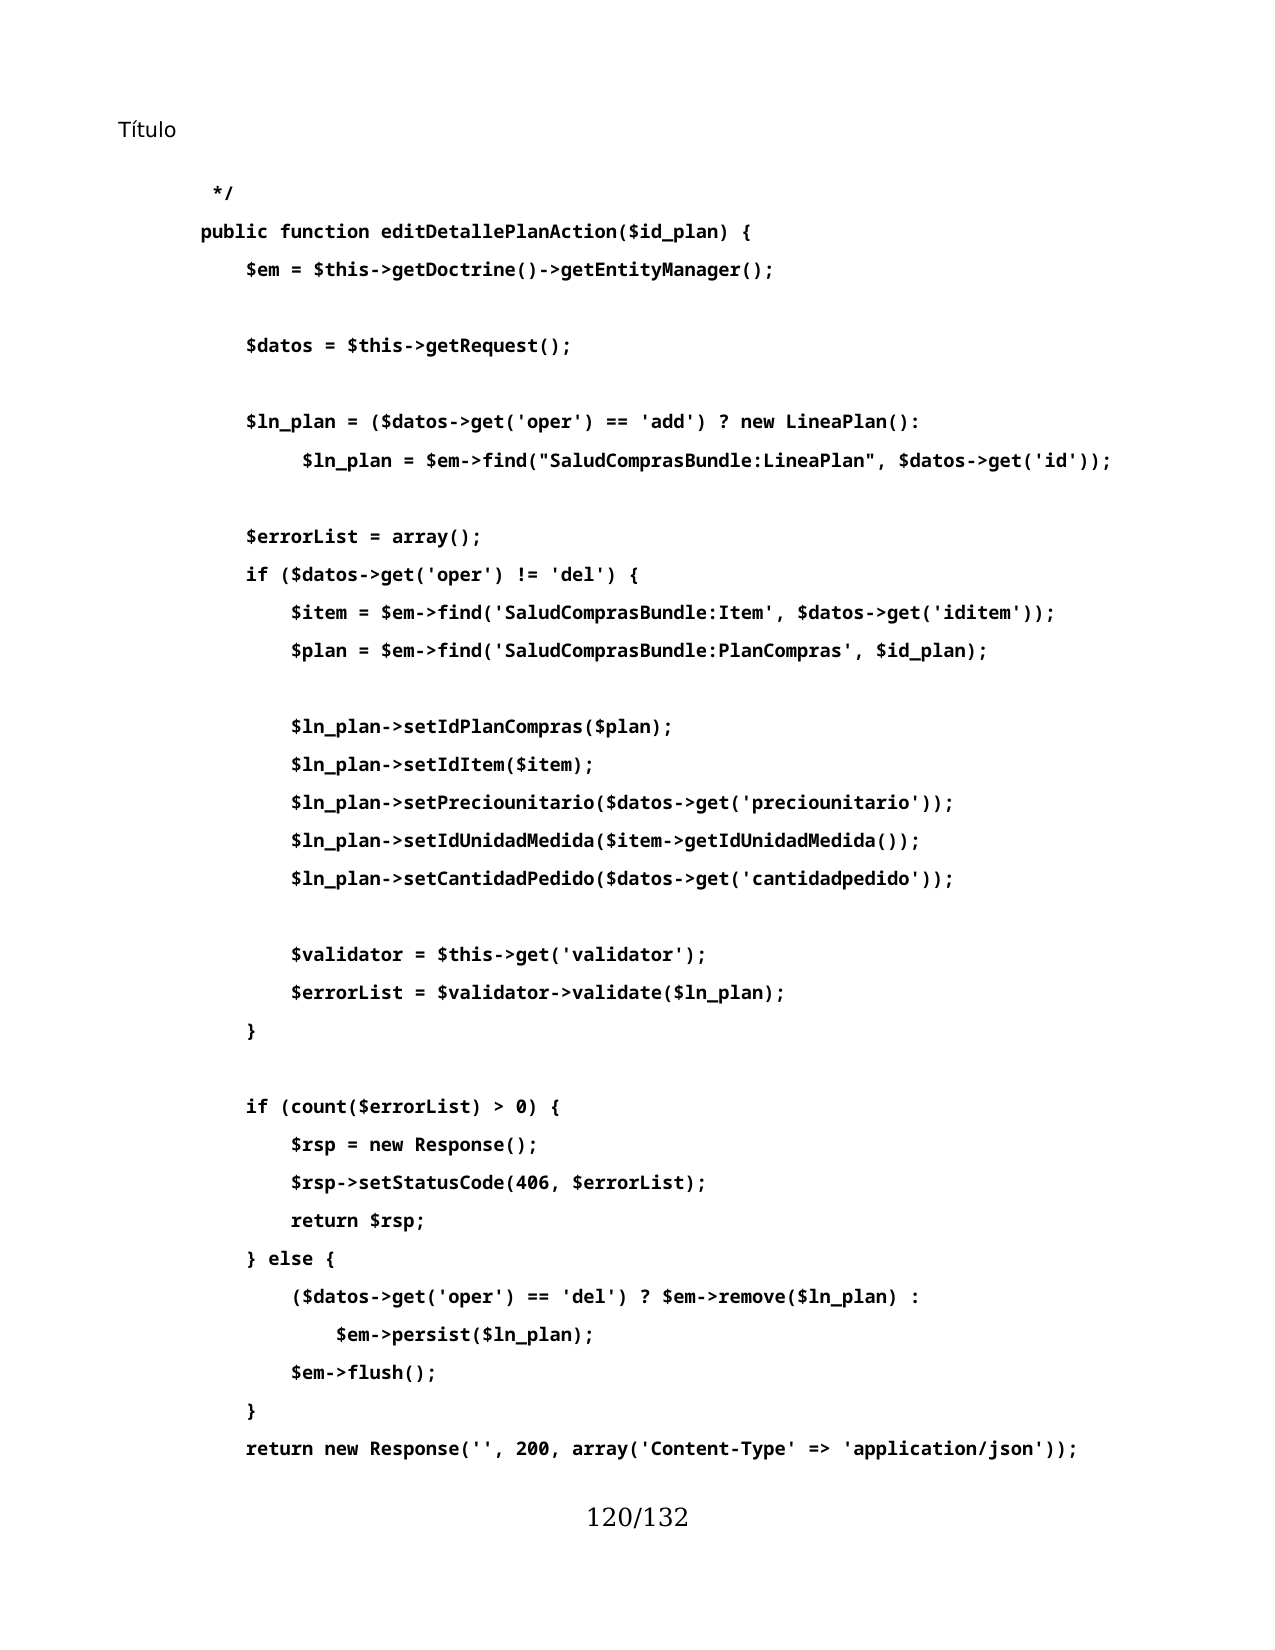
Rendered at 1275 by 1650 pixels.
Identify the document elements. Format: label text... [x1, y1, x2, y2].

text $ln_plan->setPreciounitario($datos->get('preciounitario')); [118, 789, 1157, 814]
text $ln_plan->setIdItem($item); [118, 751, 1157, 777]
text $ln_plan = $em->find("SaludComprasBundle:LineaPlan", $datos->get('id')); [118, 447, 1157, 472]
text $validator = $this->get('validator'); [118, 941, 1157, 967]
text } [118, 1397, 1157, 1423]
text $rsp = new Response(); [118, 1131, 1157, 1157]
text public function editDetallePlanAction($id_plan) { [118, 219, 1157, 244]
text $plan = $em->find('SaludComprasBundle:PlanCompras', $id_plan); [118, 637, 1157, 662]
text $ln_plan = ($datos->get('oper') == 'add') ? new LineaPlan(): [118, 409, 1157, 434]
text $datos = $this->getRequest(); [118, 333, 1157, 358]
text */ [118, 181, 1157, 206]
text $em->flush(); [118, 1359, 1157, 1385]
text return $rsp; [118, 1207, 1157, 1233]
text $rsp->setStatusCode(406, $errorList); [118, 1169, 1157, 1195]
text } else { [118, 1245, 1157, 1271]
text } [118, 1017, 1157, 1043]
text $em->persist($ln_plan); [118, 1321, 1157, 1347]
text if ($datos->get('oper') != 'del') { [118, 561, 1157, 586]
text $ln_plan->setIdPlanCompras($plan); [118, 713, 1157, 738]
text ($datos->get('oper') == 'del') ? $em->remove($ln_plan) : [118, 1283, 1157, 1309]
text $em = $this->getDoctrine()->getEntityManager(); [118, 257, 1157, 282]
text if (count($errorList) > 0) { [118, 1093, 1157, 1119]
text $item = $em->find('SaludComprasBundle:Item', $datos->get('iditem')); [118, 599, 1157, 624]
text $errorList = array(); [118, 523, 1157, 548]
text return new Response('', 200, array('Content-Type' => 'application/json')); [118, 1435, 1157, 1461]
text $ln_plan->setIdUnidadMedida($item->getIdUnidadMedida()); [118, 827, 1157, 853]
text $ln_plan->setCantidadPedido($datos->get('cantidadpedido')); [118, 865, 1157, 891]
text $errorList = $validator->validate($ln_plan); [118, 979, 1157, 1005]
